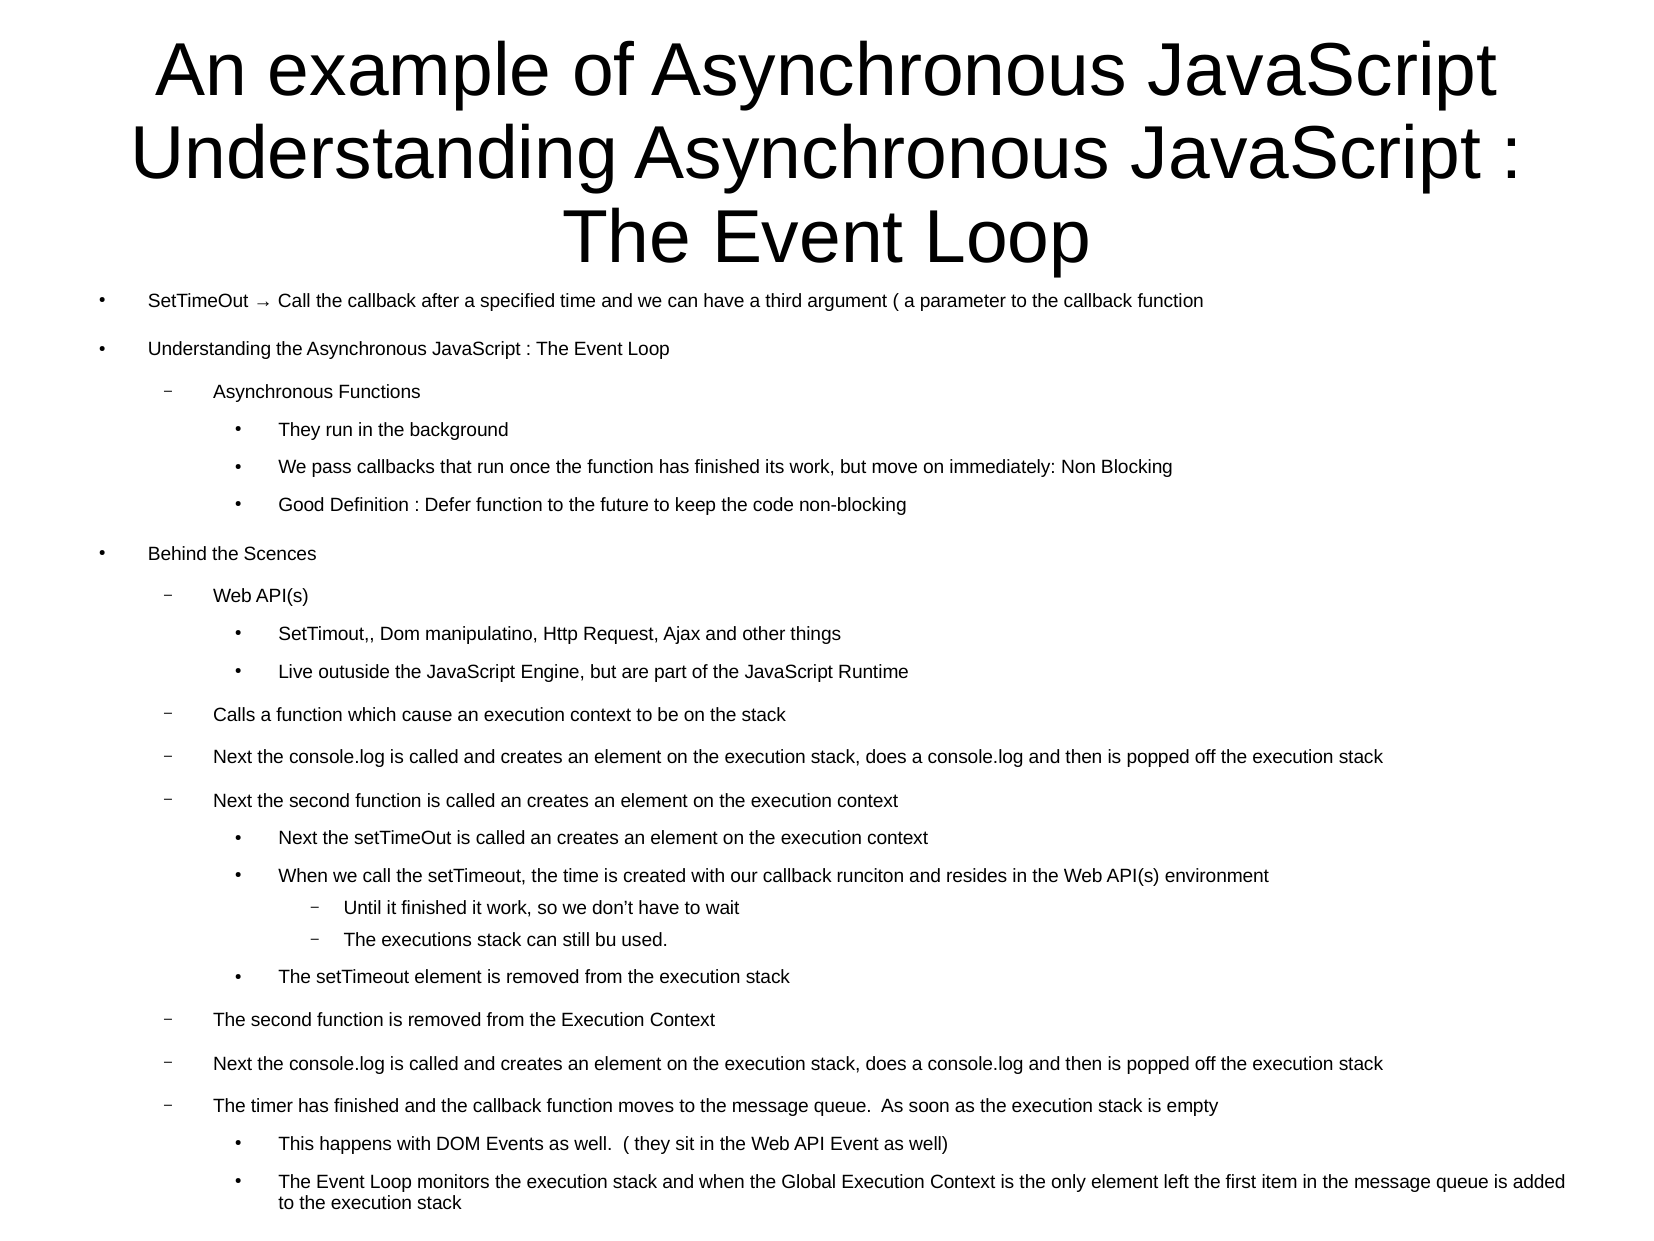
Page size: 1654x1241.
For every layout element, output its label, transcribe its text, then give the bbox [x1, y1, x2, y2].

list SetTimeOut → Call the callback after a specified time and we can have a third argument ( a parameter to the callback function Understanding the Asynchronous JavaScript : The Event Loop Asynchronous Functions They run in the background We pass callbacks that run once the function has finished its work, but move on immediately: Non Blocking Good Definition : Defer function to the future to keep the code non-blocking Behind the Scences Web API(s) SetTimout,, Dom manipulatino, Http Request, Ajax and other things Live outuside the JavaScript Engine, but are part of the JavaScript Runtime Calls a function which cause an execution context to be on the stack Next the console.log is called and creates an element on the execution stack, does a console.log and then is popped off the execution stack Next the second function is called an creates an element on the execution context Next the setTimeOut is called an creates an element on the execution context When we call the setTimeout, the time is created with our callback runciton and resides in the Web API(s) environment Until it finished it work, so we don’t have to wait The executions stack can still bu used. The setTimeout element is removed from the execution stack The second function is removed from the Execution Context Next the console.log is called and creates an element on the execution stack, does a console.log and then is popped off the execution stack The timer has finished and the callback function moves to the message queue. As soon as the execution stack is empty This happens with DOM Events as well. ( they sit in the Web API Event as well) The Event Loop monitors the execution stack and when the Global Execution Context is the only element left the first item in the message queue is added to the execution stack [82, 290, 1571, 1217]
title An example of Asynchronous JavaScript Understanding Asynchronous JavaScript : The Event Loop [82, 47, 1571, 259]
